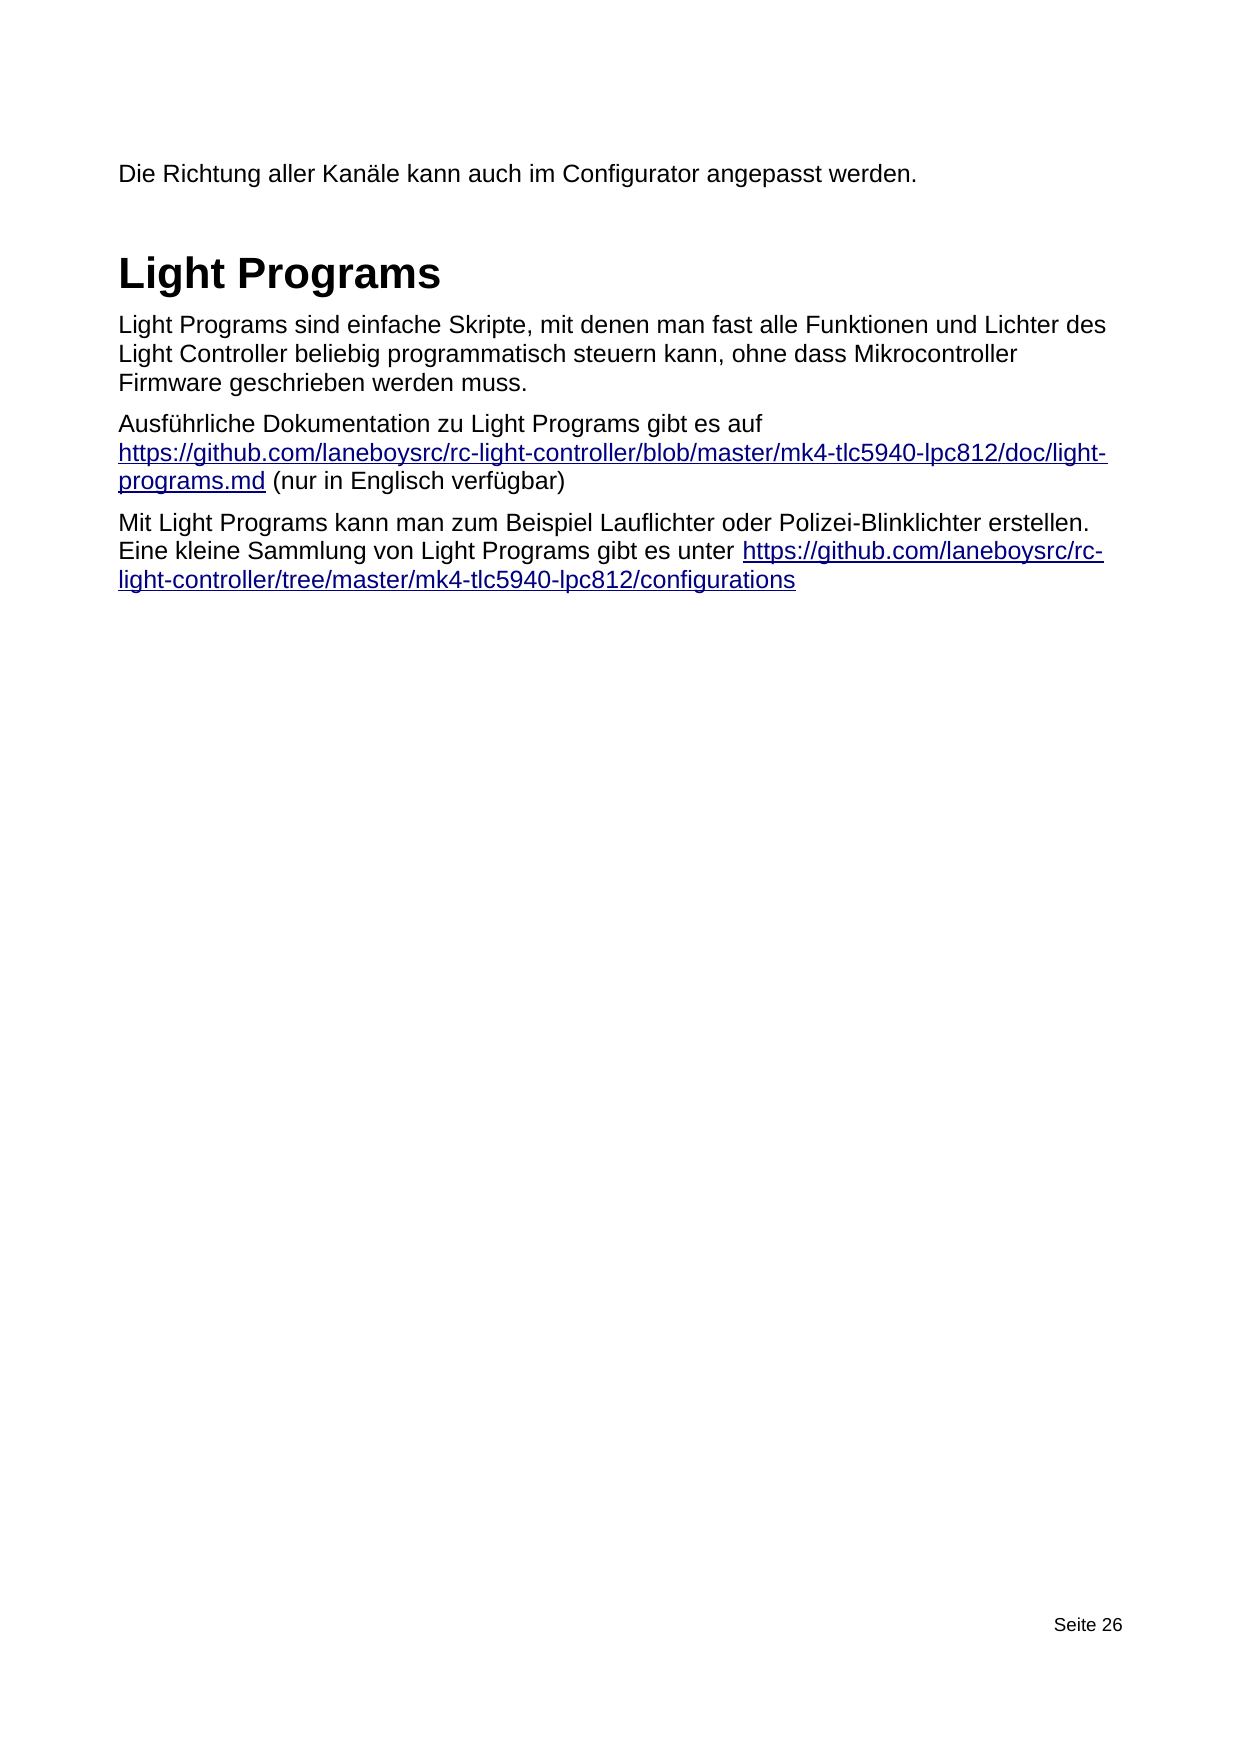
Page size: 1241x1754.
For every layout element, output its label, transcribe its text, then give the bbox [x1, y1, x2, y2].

text Die Richtung aller Kanäle kann auch im Configurator angepasst werden. [118, 159, 1122, 188]
text Light Programs sind einfache Skripte, mit denen man fast alle Funktionen und Lichter des Light Controller beliebig programmatisch steuern kann, ohne dass Mikrocontroller Firmware geschrieben werden muss. [118, 310, 1122, 396]
text Mit Light Programs kann man zum Beispiel Lauflichter oder Polizei-Blinklichter erstellen. Eine kleine Sammlung von Light Programs gibt es unter https://github.com/laneboysrc/rc-light-controller/tree/master/mk4-tlc5940-lpc812/configurations [118, 507, 1122, 594]
text Ausführliche Dokumentation zu Light Programs gibt es auf https://github.com/laneboysrc/rc-light-controller/blob/master/mk4-tlc5940-lpc812/doc/light-programs.md (nur in Englisch verfügbar) [118, 409, 1122, 495]
subtitle Light Programs [118, 248, 1122, 298]
